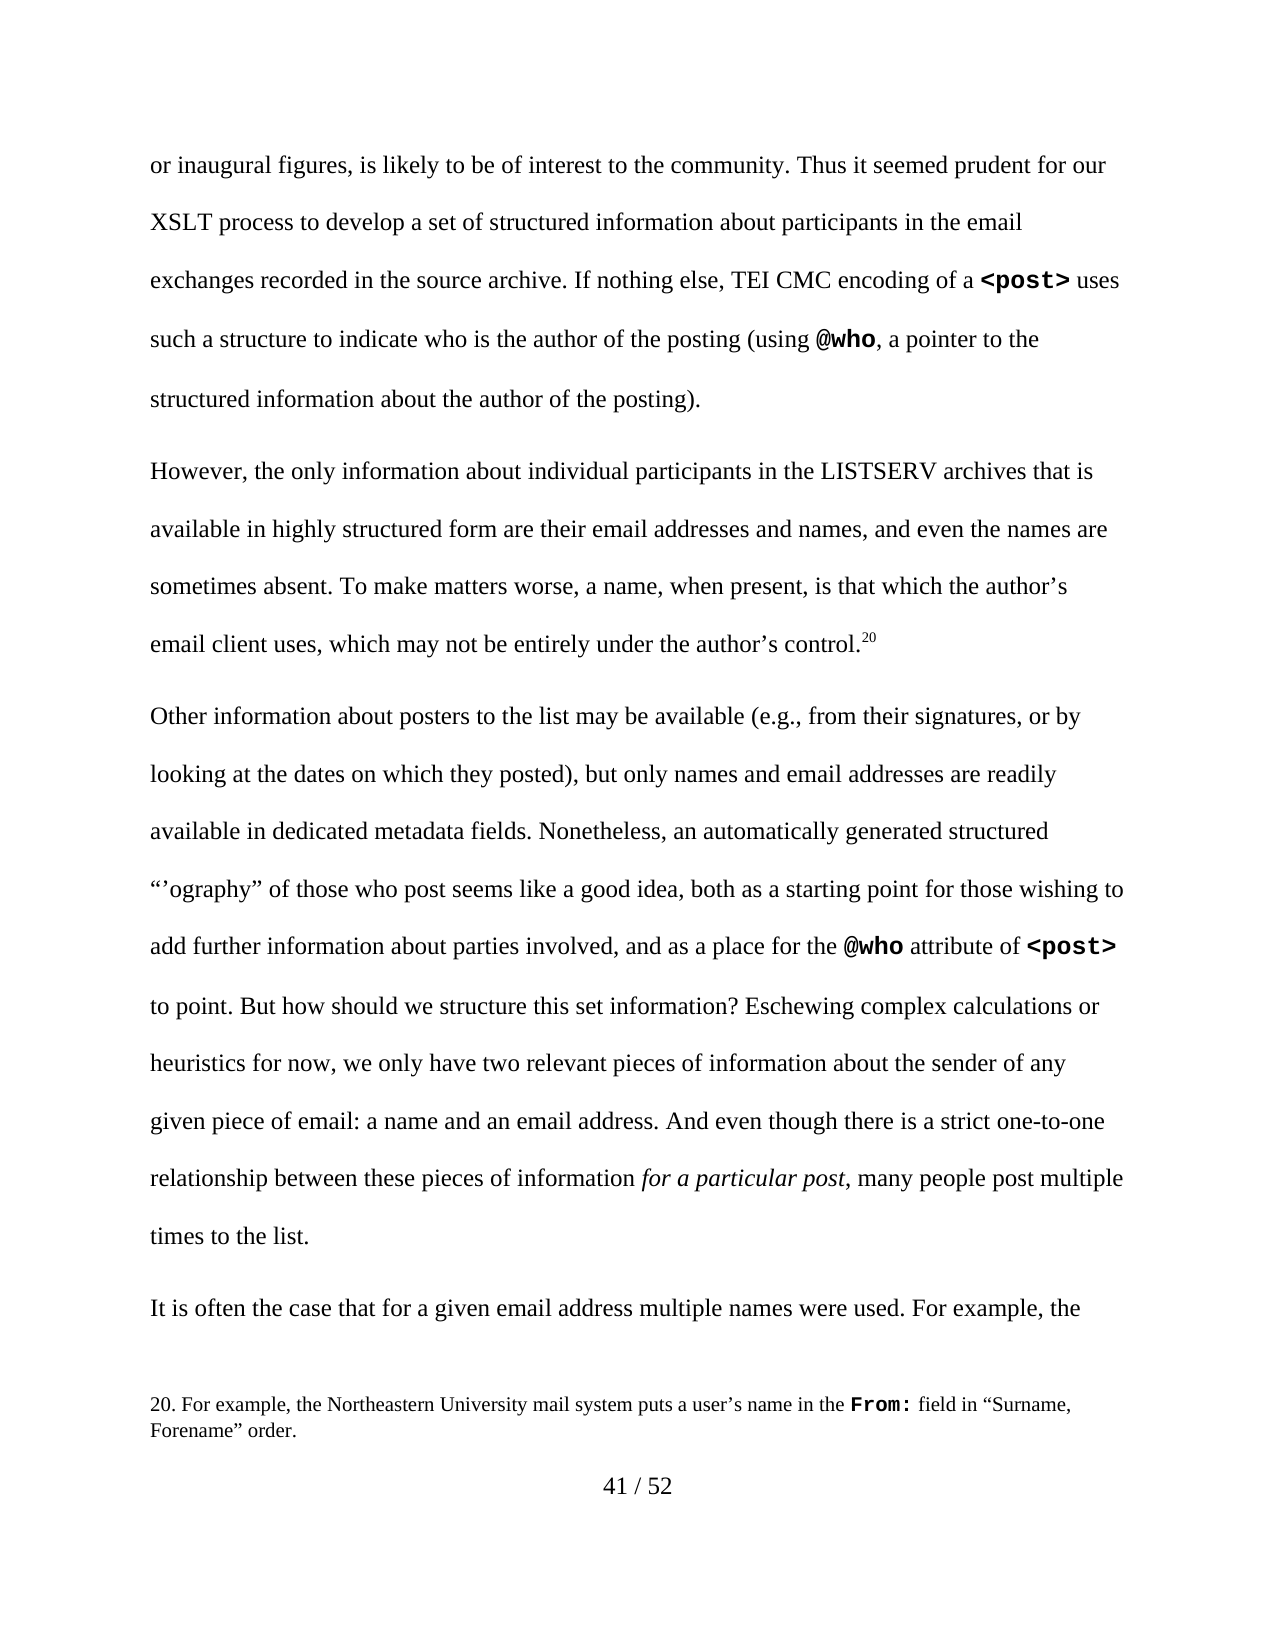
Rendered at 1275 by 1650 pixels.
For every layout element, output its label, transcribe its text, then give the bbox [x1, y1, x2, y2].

text . For example, the Northeastern University mail system puts a user’s name in the From: field in “Surname, Forename” order. [150, 1392, 1125, 1442]
text It is often the case that for a given email address multiple names were used. For example, the [150, 1293, 1125, 1322]
text or inaugural figures, is likely to be of interest to the community. Thus it seemed prudent for our XSLT process to develop a set of structured information about participants in the email exchanges recorded in the source archive. If nothing else, TEI CMC encoding of a <post> uses such a structure to indicate who is the author of the posting (using @who, a pointer to the structured information about the author of the posting). [150, 150, 1125, 413]
text Other information about posters to the list may be available (e.g., from their signatures, or by looking at the dates on which they posted), but only names and email addresses are readily available in dedicated metadata fields. Nonetheless, an automatically generated structured “’ography” of those who post seems like a good idea, both as a starting point for those wishing to add further information about parties involved, and as a place for the @who attribute of <post> to point. But how should we structure this set information? Eschewing complex calculations or heuristics for now, we only have two relevant pieces of information about the sender of any given piece of email: a name and an email address. And even though there is a strict one-to-one relationship between these pieces of information for a particular post, many people post multiple times to the list. [150, 701, 1125, 1249]
text However, the only information about individual participants in the LISTSERV archives that is available in highly structured form are their email addresses and names, and even the names are sometimes absent. To make matters worse, a name, when present, is that which the author’s email client uses, which may not be entirely under the author’s control. [150, 456, 1125, 658]
